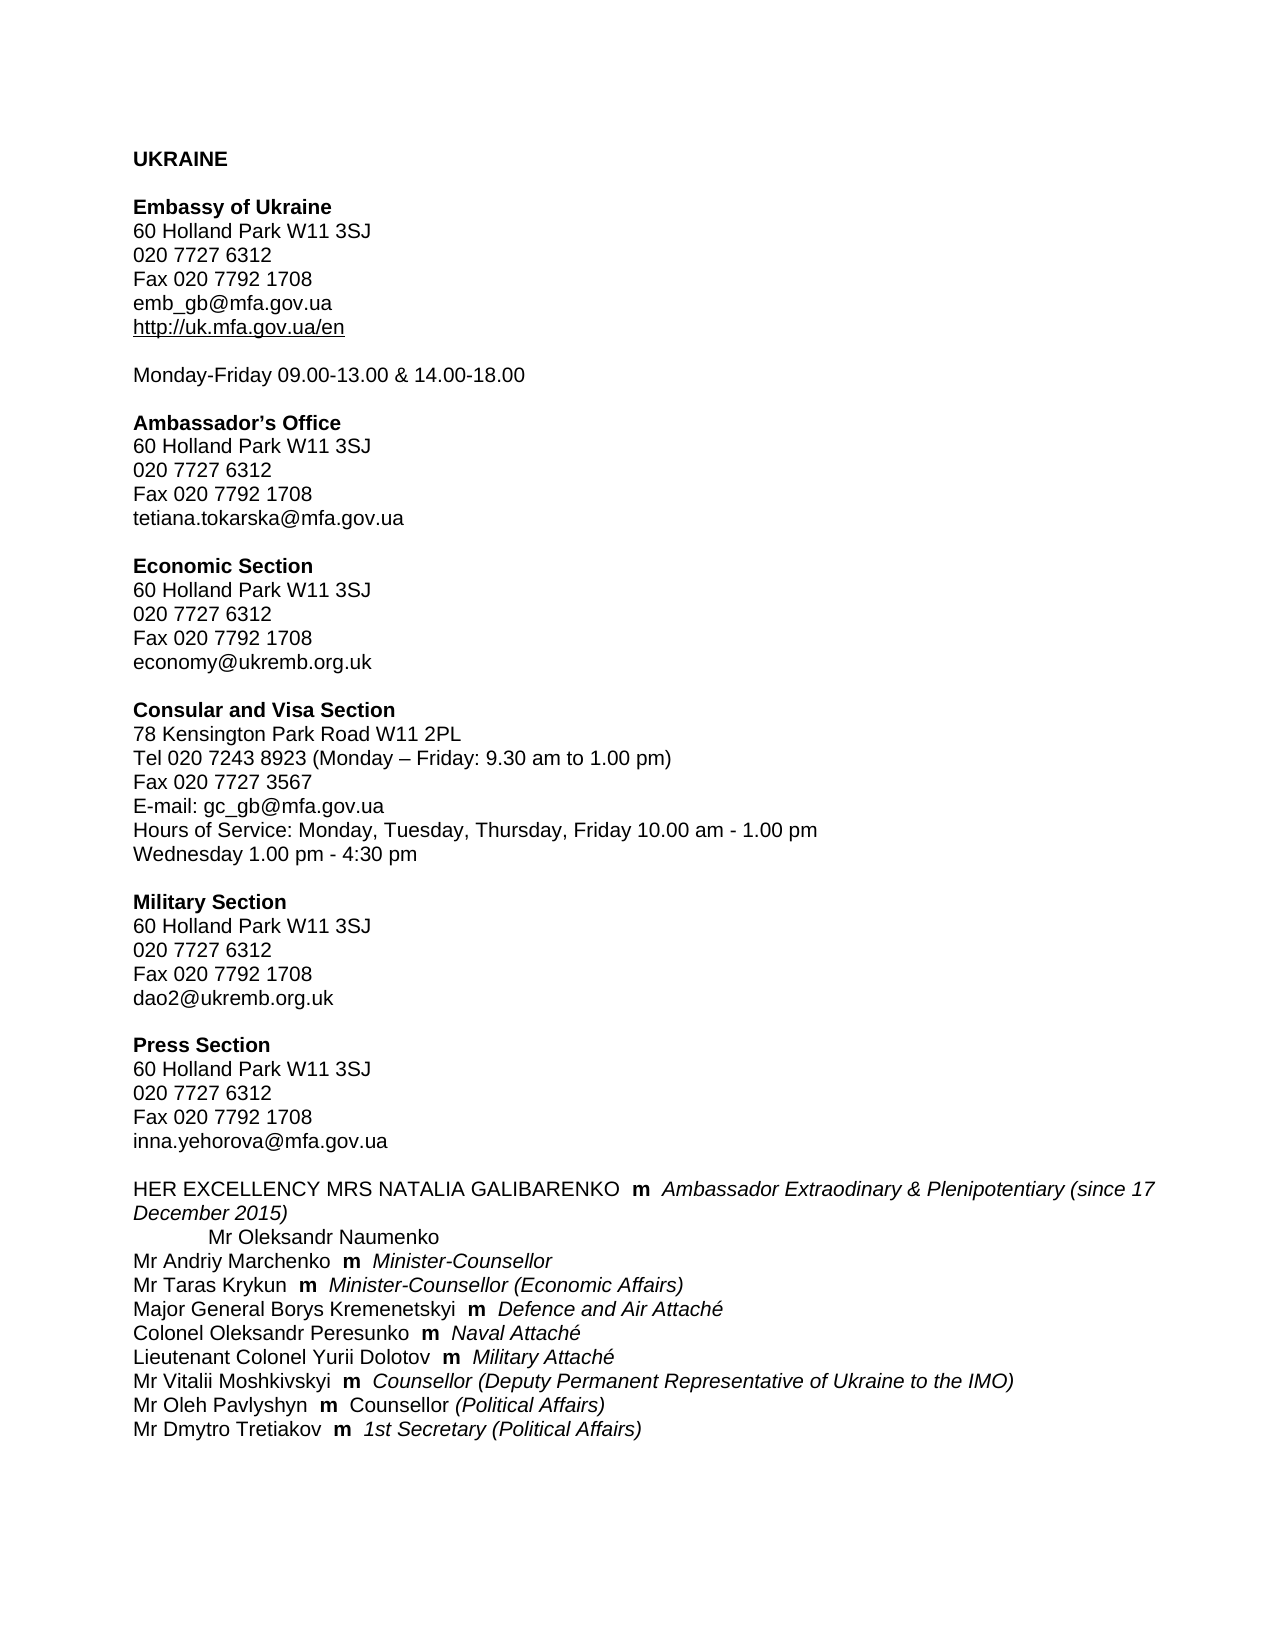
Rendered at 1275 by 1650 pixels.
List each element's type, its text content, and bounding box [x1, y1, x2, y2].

text Tel 020 7243 8923 (Monday – Friday: 9.30 am to 1.00 pm) [133, 746, 1181, 770]
text Colonel Oleksandr Peresunko m Naval Attaché [133, 1321, 1181, 1345]
text E-mail: gc_gb@mfa.gov.ua [133, 794, 1181, 818]
text Mr Dmytro Tretiakov m 1st Secretary (Political Affairs) [133, 1417, 1181, 1441]
text Mr Andriy Marchenko m Minister-Counsellor [133, 1249, 1181, 1273]
text Ambassador’s Office [133, 410, 1181, 434]
text 020 7727 6312 [133, 602, 1181, 626]
text 020 7727 6312 [133, 458, 1181, 482]
text Press Section [133, 1033, 1181, 1057]
text 78 Kensington Park Road W11 2PL [133, 722, 1181, 746]
text Fax 020 7792 1708 [133, 1105, 1181, 1129]
text Mr Oleh Pavlyshyn m Counsellor (Political Affairs) [133, 1393, 1181, 1417]
text Hours of Service: Monday, Tuesday, Thursday, Friday 10.00 am - 1.00 pm [133, 818, 1181, 842]
text tetiana.tokarska@mfa.gov.ua [133, 506, 1181, 530]
text Fax 020 7792 1708 [133, 626, 1181, 650]
text Wednesday 1.00 pm - 4:30 pm [133, 842, 1181, 866]
text Military Section [133, 889, 1181, 913]
text Fax 020 7792 1708 [133, 961, 1181, 985]
text http://uk.mfa.gov.ua/en [133, 314, 1181, 338]
text 60 Holland Park W11 3SJ [133, 913, 1181, 937]
text 020 7727 6312 [133, 243, 1181, 267]
text 020 7727 6312 [133, 937, 1181, 961]
text dao2@ukremb.org.uk [133, 985, 1181, 1009]
text Monday-Friday 09.00-13.00 & 14.00-18.00 [133, 362, 1181, 386]
text emb_gb@mfa.gov.ua [133, 291, 1181, 314]
text Economic Section [133, 554, 1181, 578]
text Fax 020 7792 1708 [133, 267, 1181, 291]
text UKRAINE [133, 147, 1181, 171]
text Fax 020 7727 3567 [133, 770, 1181, 794]
text Lieutenant Colonel Yurii Dolotov m Military Attaché [133, 1345, 1181, 1369]
text HER EXCELLENCY MRS NATALIA GALIBARENKO m Ambassador Extraodinary & Plenipotentiary (since 17 December 2015) [133, 1177, 1181, 1225]
text 60 Holland Park W11 3SJ [133, 1057, 1181, 1081]
text economy@ukremb.org.uk [133, 650, 1181, 674]
text Mr Vitalii Moshkivskyi m Counsellor (Deputy Permanent Representative of Ukraine to the IMO) [133, 1369, 1181, 1393]
text 60 Holland Park W11 3SJ [133, 219, 1181, 243]
text 60 Holland Park W11 3SJ [133, 434, 1181, 458]
text Mr Oleksandr Naumenko [133, 1225, 1181, 1249]
text Embassy of Ukraine [133, 195, 1181, 219]
text Mr Taras Krykun m Minister-Counsellor (Economic Affairs) [133, 1273, 1181, 1297]
text Consular and Visa Section [133, 698, 1181, 722]
text Fax 020 7792 1708 [133, 482, 1181, 506]
text Major General Borys Kremenetskyi m Defence and Air Attaché [133, 1297, 1181, 1321]
text 020 7727 6312 [133, 1081, 1181, 1105]
text 60 Holland Park W11 3SJ [133, 578, 1181, 602]
text inna.yehorova@mfa.gov.ua [133, 1129, 1181, 1153]
